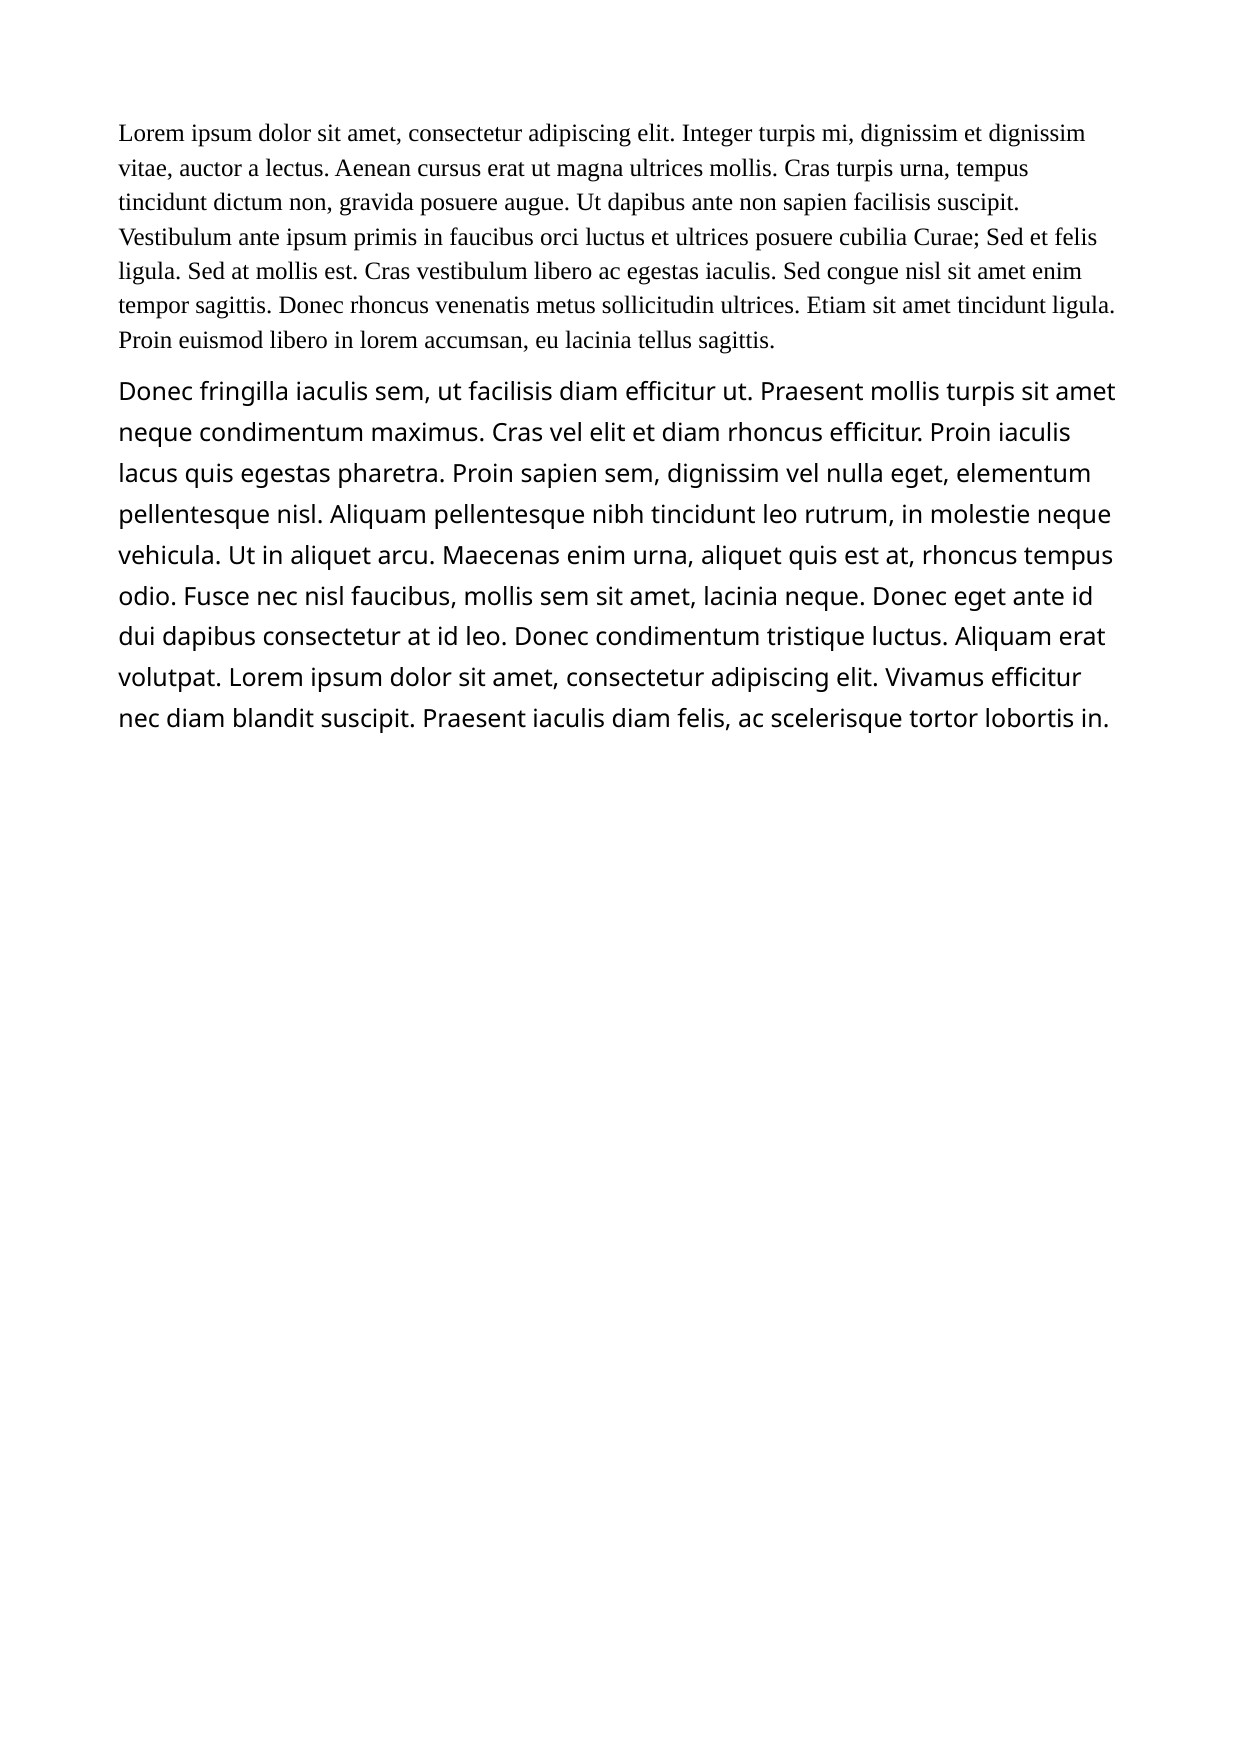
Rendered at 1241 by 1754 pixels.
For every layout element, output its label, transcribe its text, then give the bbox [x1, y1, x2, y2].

text Donec fringilla iaculis sem, ut facilisis diam efficitur ut. Praesent mollis turpis sit amet neque condimentum maximus. Cras vel elit et diam rhoncus efficitur. Proin iaculis lacus quis egestas pharetra. Proin sapien sem, dignissim vel nulla eget, elementum pellentesque nisl. Aliquam pellentesque nibh tincidunt leo rutrum, in molestie neque vehicula. Ut in aliquet arcu. Maecenas enim urna, aliquet quis est at, rhoncus tempus odio. Fusce nec nisl faucibus, mollis sem sit amet, lacinia neque. Donec eget ante id dui dapibus consectetur at id leo. Donec condimentum tristique luctus. Aliquam erat volutpat. Lorem ipsum dolor sit amet, consectetur adipiscing elit. Vivamus efficitur nec diam blandit suscipit. Praesent iaculis diam felis, ac scelerisque tortor lobortis in. [118, 374, 1122, 735]
text Lorem ipsum dolor sit amet, consectetur adipiscing elit. Integer turpis mi, dignissim et dignissim vitae, auctor a lectus. Aenean cursus erat ut magna ultrices mollis. Cras turpis urna, tempus tincidunt dictum non, gravida posuere augue. Ut dapibus ante non sapien facilisis suscipit. Vestibulum ante ipsum primis in faucibus orci luctus et ultrices posuere cubilia Curae; Sed et felis ligula. Sed at mollis est. Cras vestibulum libero ac egestas iaculis. Sed congue nisl sit amet enim tempor sagittis. Donec rhoncus venenatis metus sollicitudin ultrices. Etiam sit amet tincidunt ligula. Proin euismod libero in lorem accumsan, eu lacinia tellus sagittis. [118, 118, 1122, 354]
